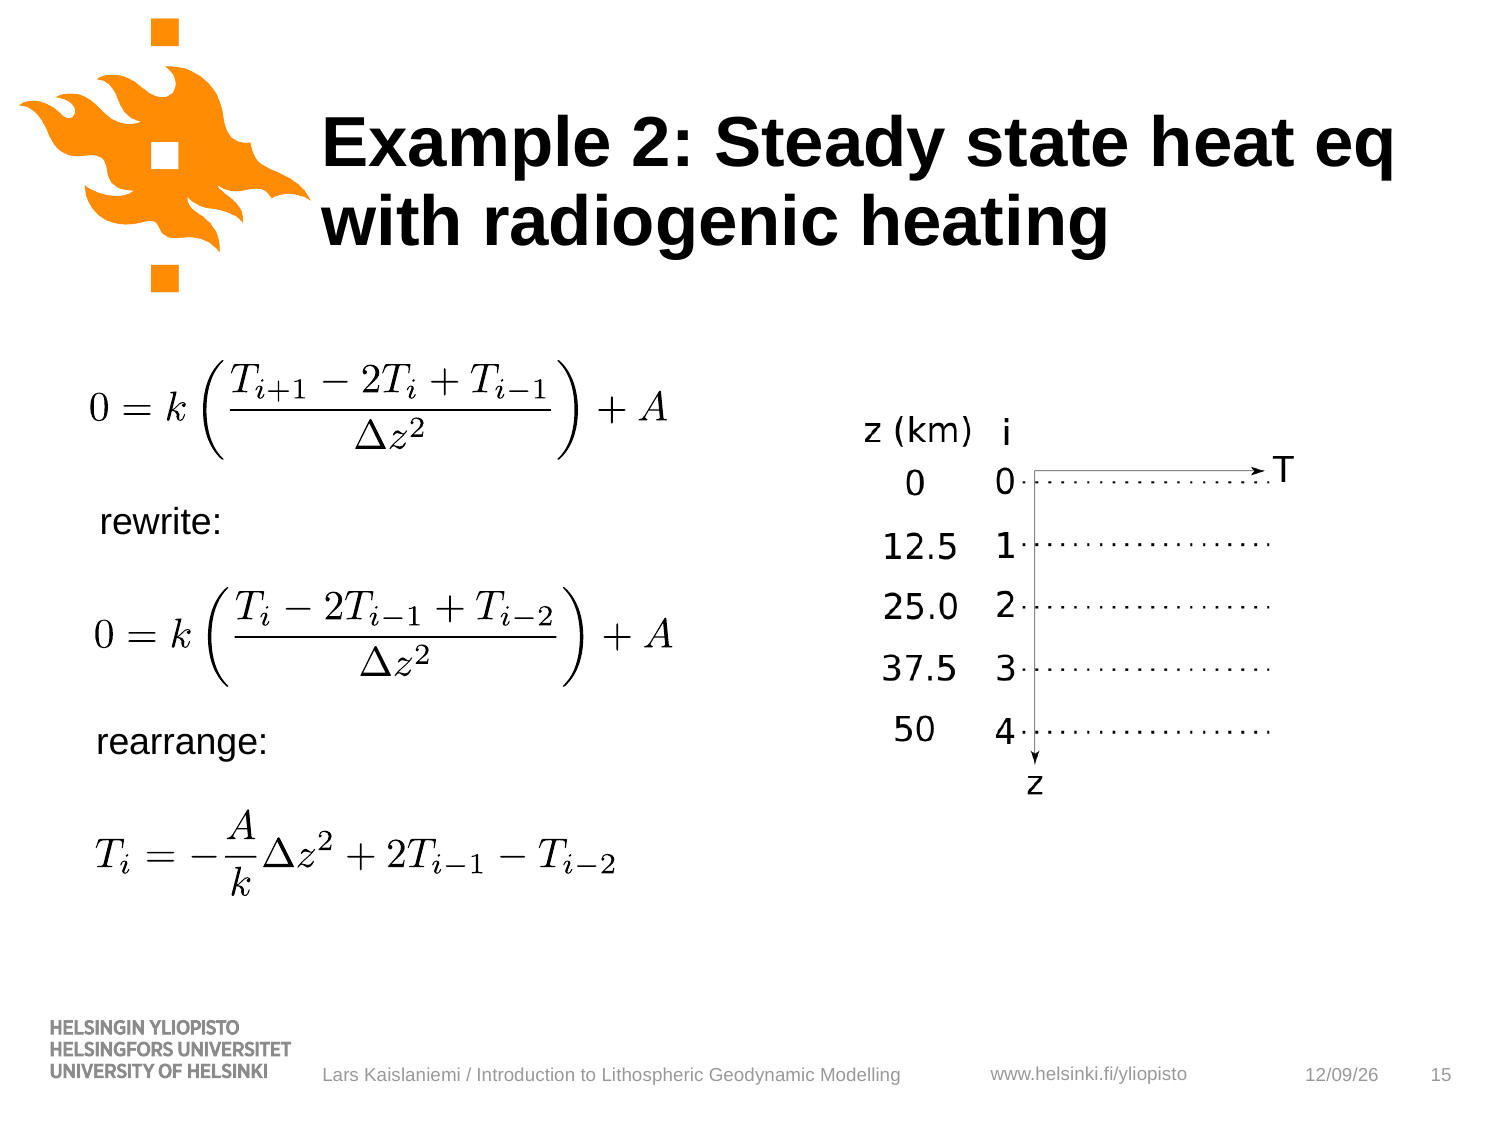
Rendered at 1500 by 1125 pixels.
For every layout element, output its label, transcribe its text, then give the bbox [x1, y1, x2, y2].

picture [865, 416, 1294, 795]
title Example 2: Steady state heat eq with radiogenic heating [321, 87, 1447, 276]
text_box rewrite: [84, 493, 238, 550]
text_box [88, 360, 669, 460]
picture [32, 1001, 309, 1096]
picture [0, 0, 337, 318]
text_box [94, 809, 617, 897]
text_box rearrange: [81, 712, 284, 770]
text_box [93, 587, 674, 687]
